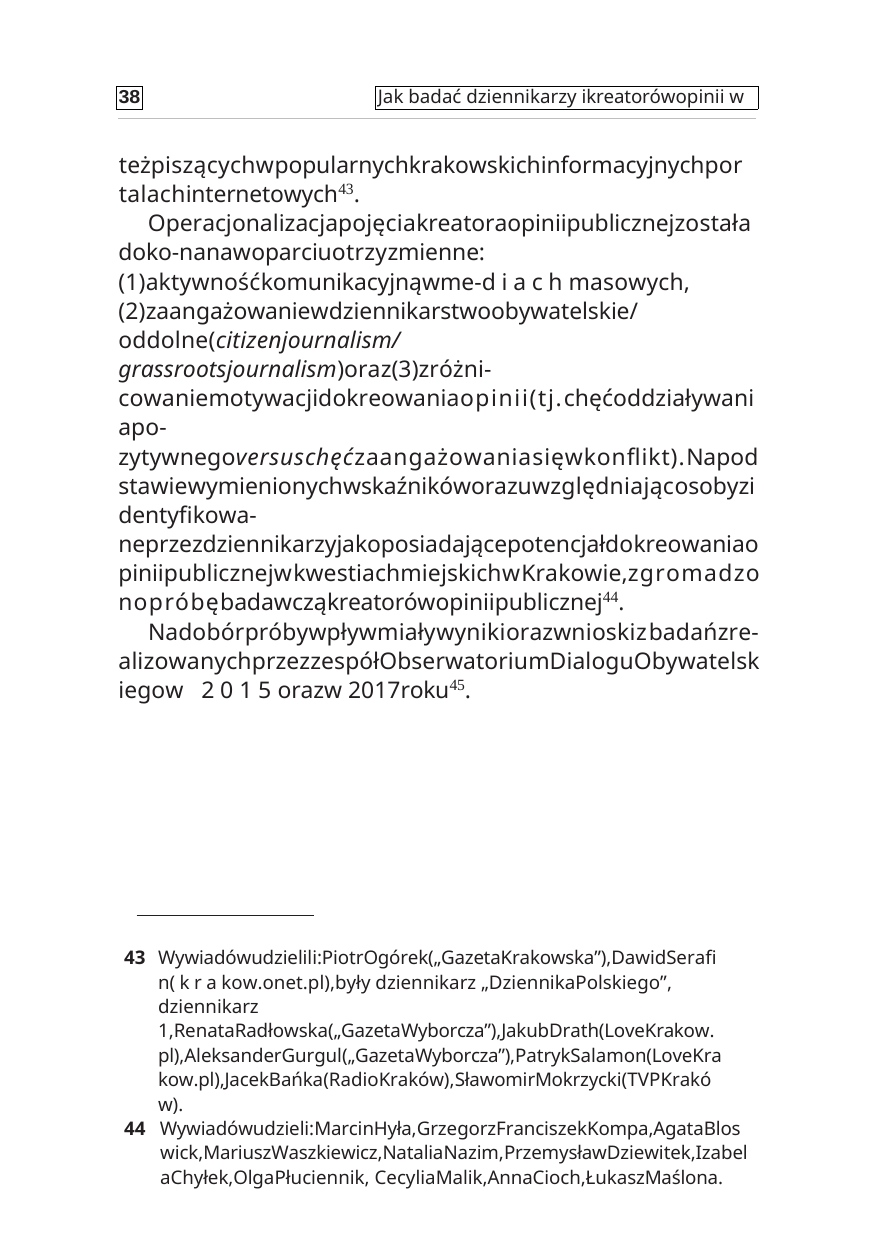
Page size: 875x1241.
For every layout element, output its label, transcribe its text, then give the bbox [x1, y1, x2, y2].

list Wywiadówudzielili:PiotrOgórek(„GazetaKrakowska”),DawidSerafin(krakow.onet.pl),były dziennikarz „DziennikaPolskiego”, dziennikarz 1,RenataRadłowska(„GazetaWyborcza”),JakubDrath(LoveKrakow.pl),AleksanderGurgul(„GazetaWyborcza”),PatrykSalamon(LoveKrakow.pl),JacekBańka(RadioKraków),SławomirMokrzycki(TVPKraków). [124, 945, 723, 1116]
text teżpiszącychwpopularnychkrakowskichinformacyjnychportalachinternetowych43. [119, 150, 749, 208]
text Operacjonalizacjapojęciakreatoraopiniipublicznejzostaładoko-nanawoparciuotrzyzmienne:(1)aktywnośćkomunikacyjnąwme-diachmasowych,(2)zaangażowaniewdziennikarstwoobywatelskie/oddolne(citizenjournalism/grassrootsjournalism)oraz(3)zróżni-cowaniemotywacjidokreowaniaopinii(tj.chęćoddziaływaniapo-zytywnegoversuschęćzaangażowaniasięwkonflikt).Napodstawiewymienionychwskaźnikóworazuwzględniającosobyzidentyfikowa-neprzezdziennikarzyjakoposiadającepotencjałdokreowaniaopiniipublicznejwkwestiachmiejskichwKrakowie,zgromadzonopróbębadawcząkreatorówopiniipublicznej44. [118, 208, 762, 617]
text Nadobórpróbywpływmiaływynikiorazwnioskizbadańzre-alizowanychprzezzespółObserwatoriumDialoguObywatelskiegow 2015orazw 2017roku45. [118, 617, 762, 704]
list Wywiadówudzieli:MarcinHyła,GrzegorzFranciszekKompa,AgataBloswick,MariuszWaszkiewicz,NataliaNazim,PrzemysławDziewitek,IzabelaChyłek,OlgaPłuciennik, CecyliaMalik,AnnaCioch,ŁukaszMaślona. [124, 1116, 749, 1189]
